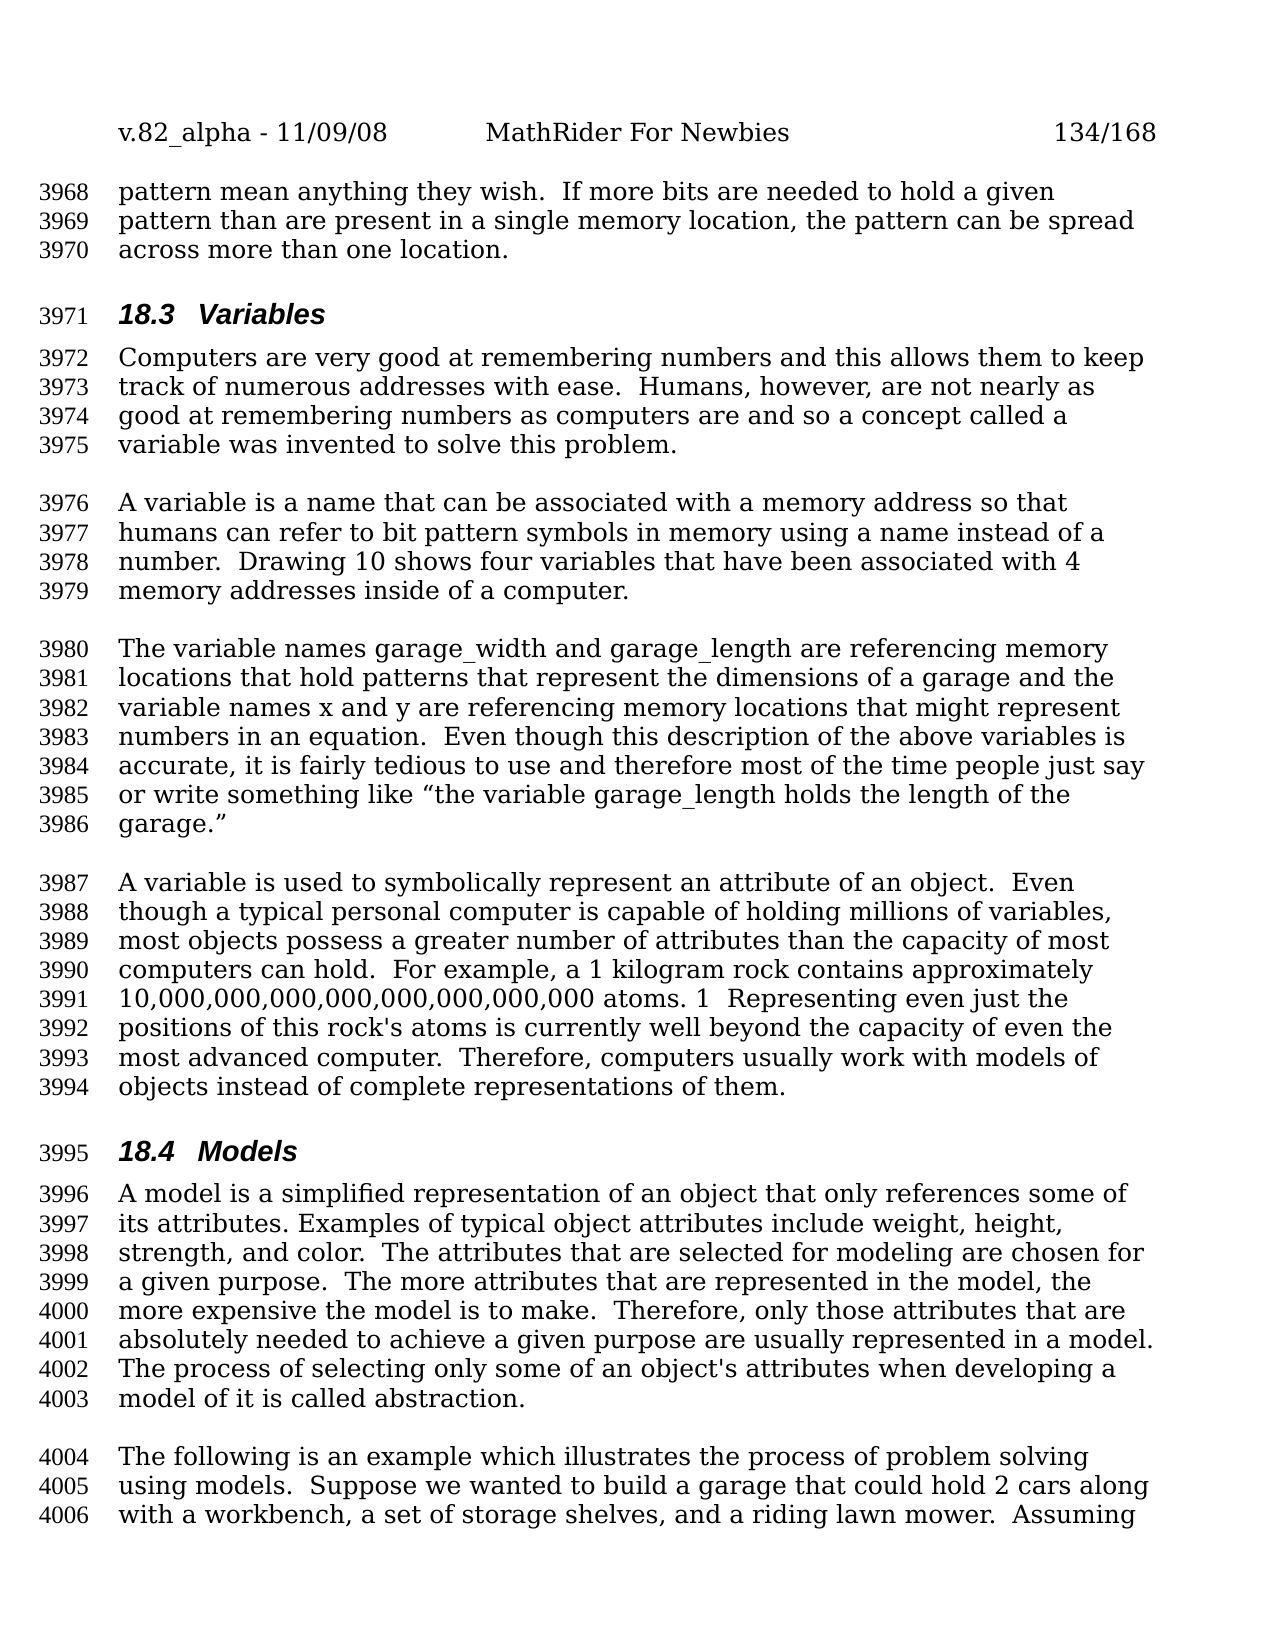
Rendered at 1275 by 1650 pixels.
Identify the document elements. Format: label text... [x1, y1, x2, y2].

subtitle Variables [118, 297, 1157, 331]
text A variable is used to symbolically represent an attribute of an object. Even though a typical personal computer is capable of holding millions of variables, most objects possess a greater number of attributes than the capacity of most computers can hold. For example, a 1 kilogram rock contains approximately 10,000,000,000,000,000,000,000,000 atoms. 1 Representing even just the positions of this rock's atoms is currently well beyond the capacity of even the most advanced computer. Therefore, computers usually work with models of objects instead of complete representations of them. [118, 868, 1157, 1101]
text Computers are very good at remembering numbers and this allows them to keep track of numerous addresses with ease. Humans, however, are not nearly as good at remembering numbers as computers are and so a concept called a variable was invented to solve this problem. [118, 343, 1157, 459]
subtitle Models [118, 1134, 1157, 1168]
text A model is a simplified representation of an object that only references some of its attributes. Examples of typical object attributes include weight, height, strength, and color. The attributes that are selected for modeling are chosen for a given purpose. The more attributes that are represented in the model, the more expensive the model is to make. Therefore, only those attributes that are absolutely needed to achieve a given purpose are usually represented in a model. The process of selecting only some of an object's attributes when developing a model of it is called abstraction. [118, 1180, 1157, 1413]
text pattern mean anything they wish. If more bits are needed to hold a given pattern than are present in a single memory location, the pattern can be spread across more than one location. [118, 177, 1157, 264]
text A variable is a name that can be associated with a memory address so that humans can refer to bit pattern symbols in memory using a name instead of a number. Drawing 10 shows four variables that have been associated with 4 memory addresses inside of a computer. [118, 489, 1157, 605]
text The variable names garage_width and garage_length are referencing memory locations that hold patterns that represent the dimensions of a garage and the variable names x and y are referencing memory locations that might represent numbers in an equation. Even though this description of the above variables is accurate, it is fairly tedious to use and therefore most of the time people just say or write something like “the variable garage_length holds the length of the garage.” [118, 634, 1157, 839]
text The following is an example which illustrates the process of problem solving using models. Suppose we wanted to build a garage that could hold 2 cars along with a workbench, a set of storage shelves, and a riding lawn mower. Assuming [118, 1442, 1157, 1530]
